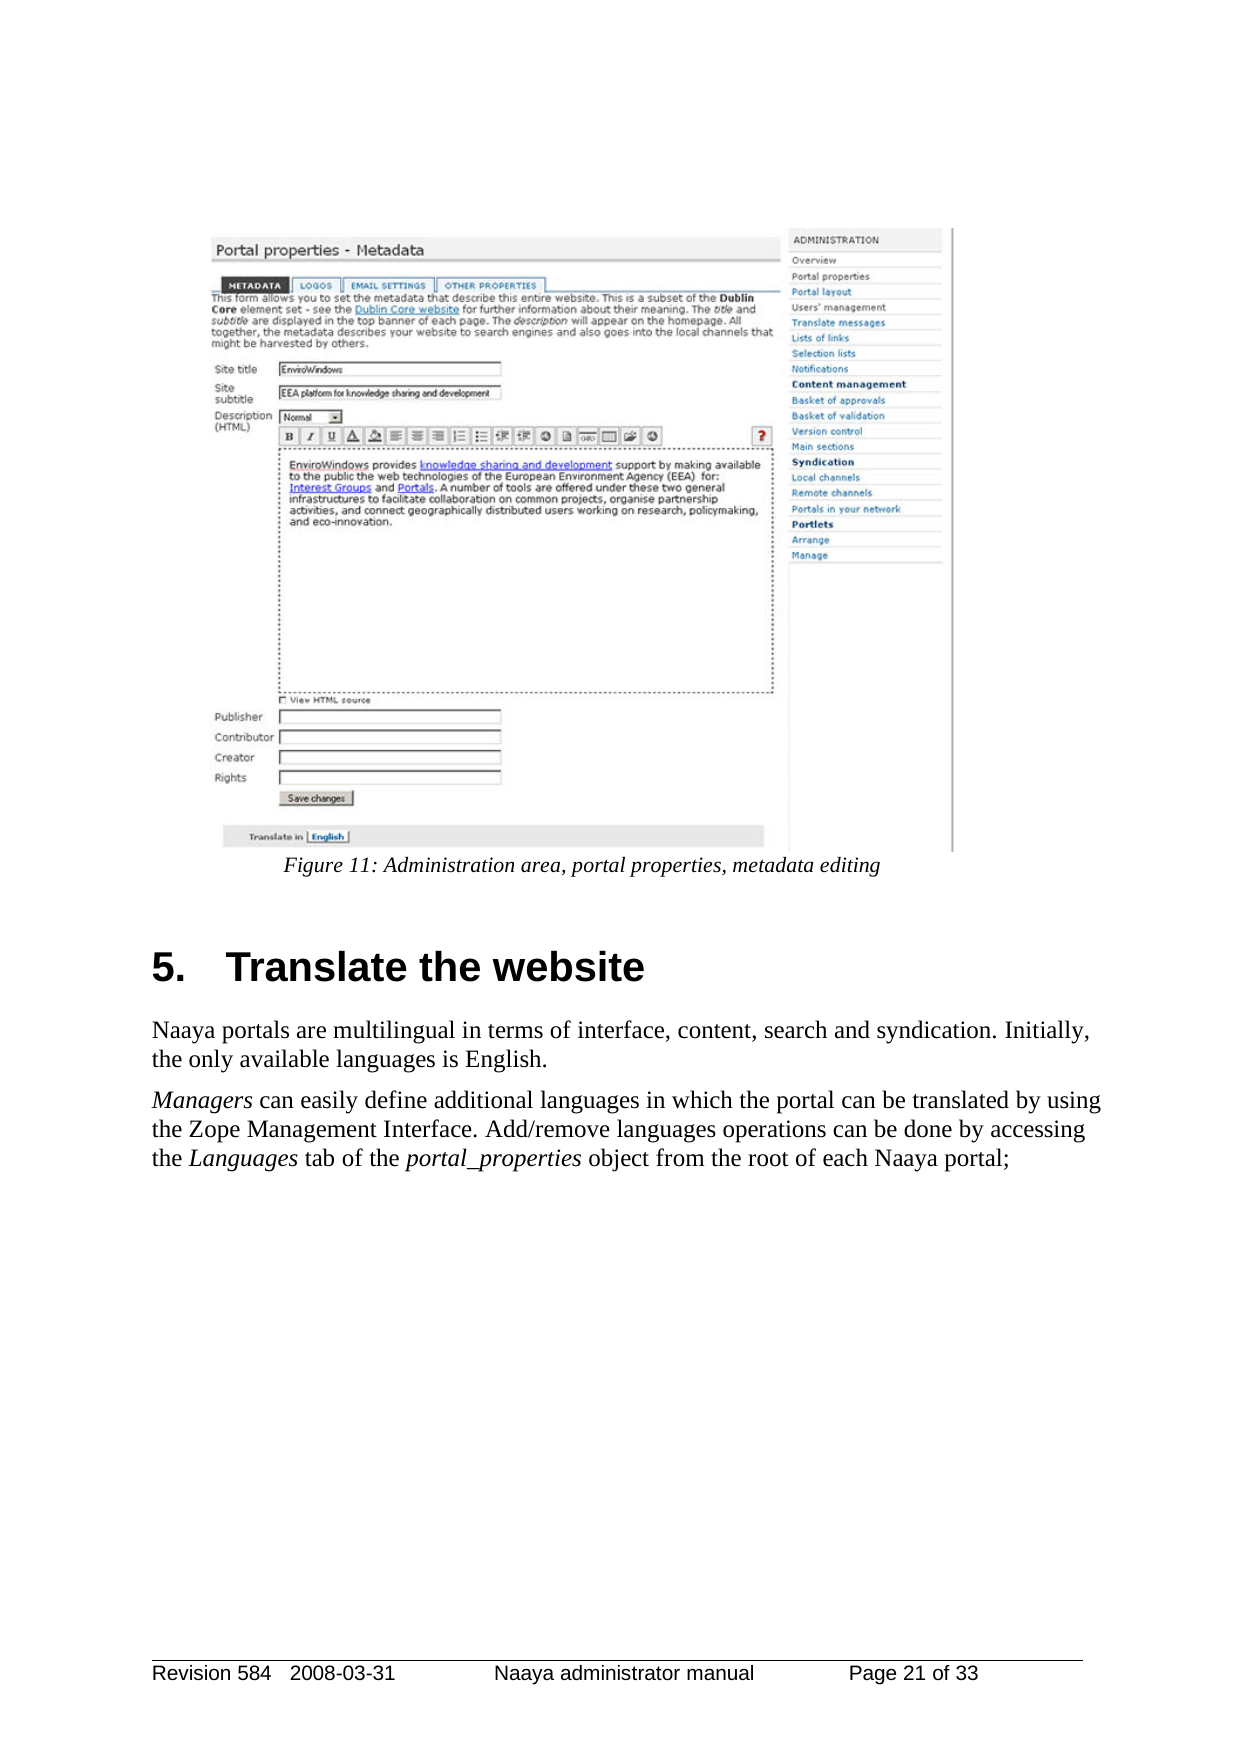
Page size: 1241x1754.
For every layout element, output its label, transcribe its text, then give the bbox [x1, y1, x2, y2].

text Naaya portals are multilingual in terms of interface, content, search and syndication. Initially, the only available languages is English. [152, 1015, 1120, 1073]
text Managers can easily define additional languages in which the portal can be translated by using the Zope Management Interface. Add/remove languages operations can be done by accessing the Languages tab of the portal_properties object from the root of each Naaya portal; [152, 1085, 1120, 1172]
picture [210, 228, 957, 852]
text Figure 11: Administration area, portal properties, metadata editing [210, 852, 957, 877]
subtitle Translate the website [151, 942, 1120, 990]
